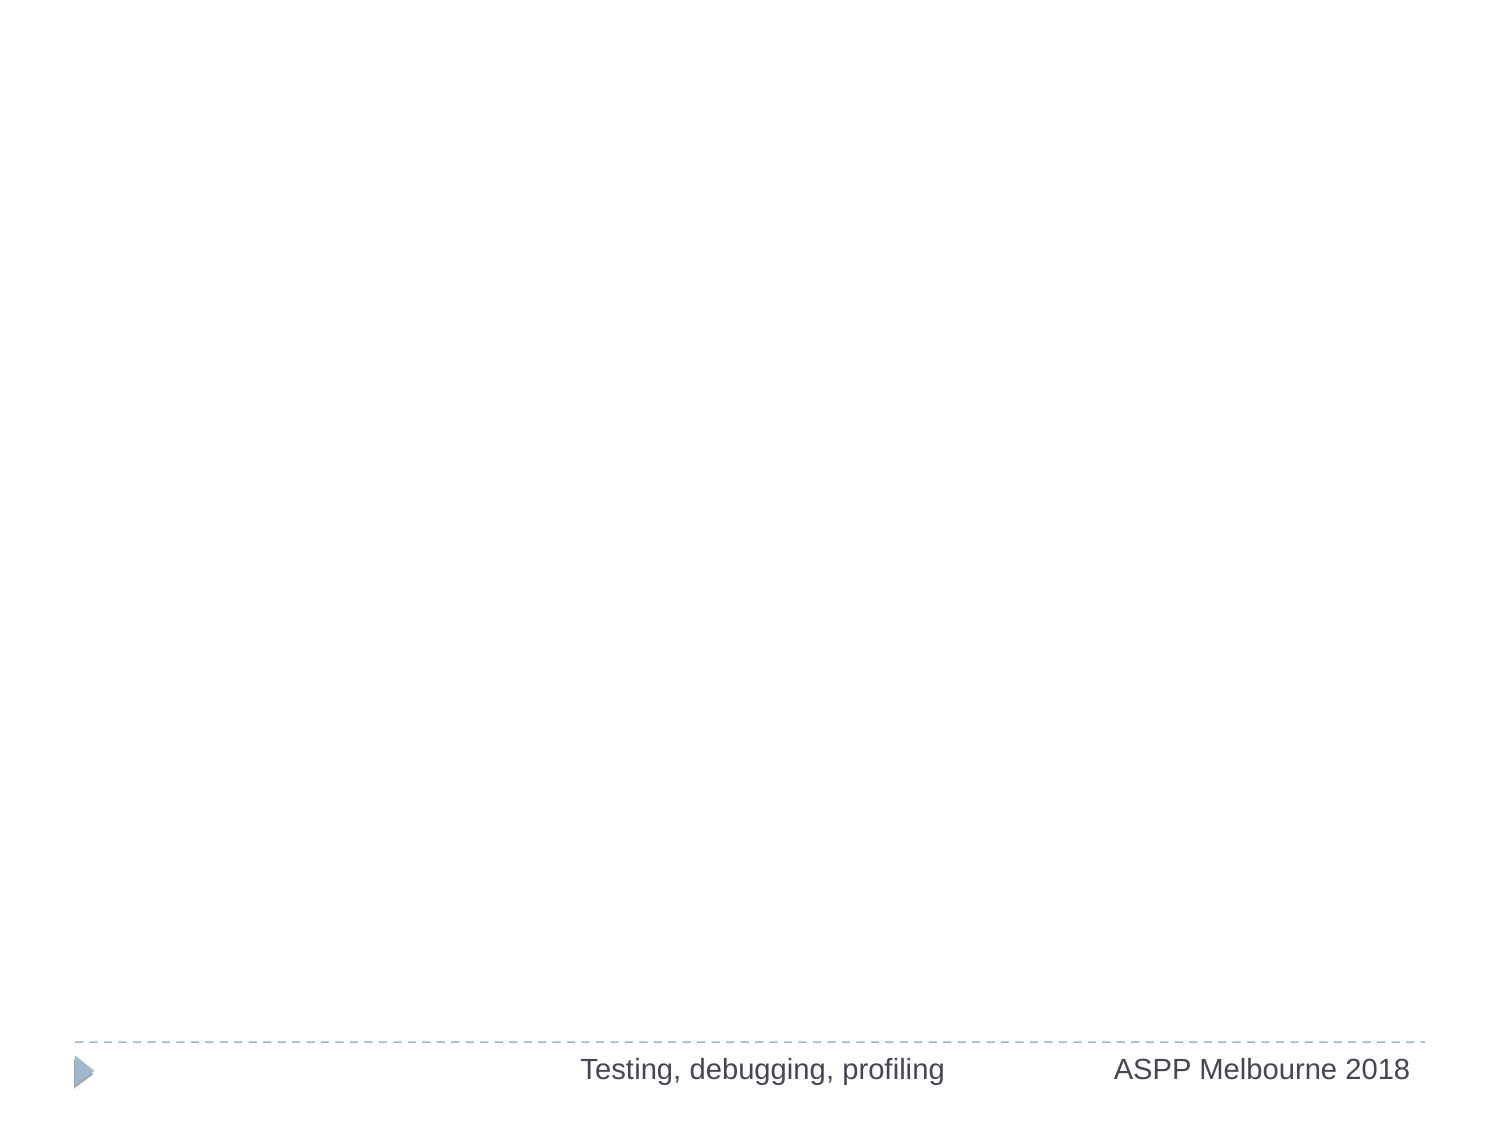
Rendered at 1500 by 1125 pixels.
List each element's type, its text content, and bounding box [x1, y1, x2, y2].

footer Testing, debugging, profiling [475, 1042, 1051, 1103]
slide_number ASPP Melbourne 2018 [1051, 1042, 1426, 1103]
